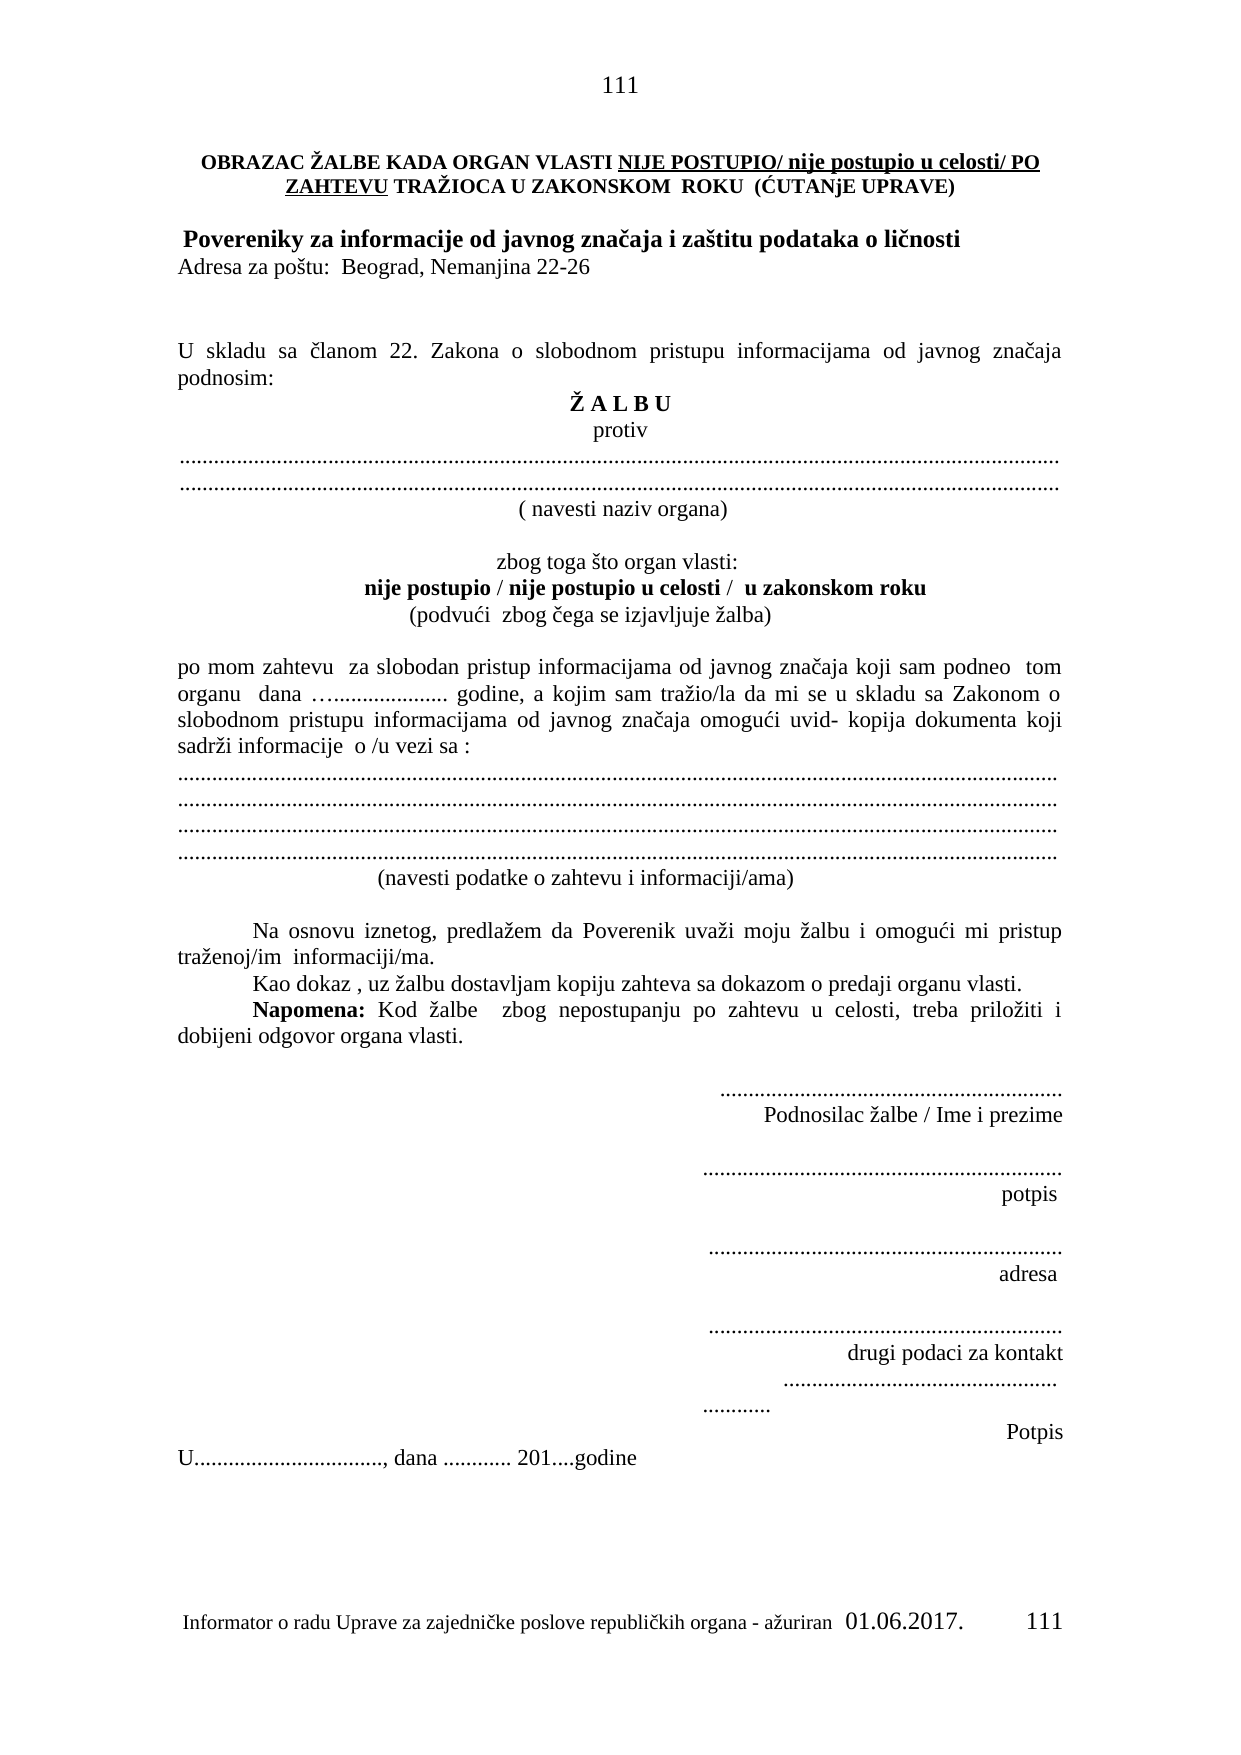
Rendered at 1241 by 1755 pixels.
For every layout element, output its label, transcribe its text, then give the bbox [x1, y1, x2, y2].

text ............................................................ [702, 1075, 1063, 1101]
text Povereniky za informacije od javnog značaja i zaštitu podataka o ličnosti [177, 224, 1063, 253]
text ( navesti naziv organa) [177, 495, 1063, 522]
text (podvući zbog čega se izjavlјuje žalba) [215, 601, 1063, 627]
text .......................................................................................................................................................... [177, 759, 1063, 785]
text Kao dokaz , uz žalbu dostavlјam kopiju zahteva sa dokazom o predaji organu vlasti. [177, 970, 1063, 996]
text .......................................................................................................................................................... [177, 785, 1063, 812]
text .......................................................................................................................................................... [177, 443, 1063, 469]
text U................................., dana ............ 201....godine [177, 1444, 1063, 1470]
text Adresa za poštu: Beograd, Nemanjina 22-26 [177, 253, 1063, 279]
text (navesti podatke o zahtevu i informaciji/ama) [177, 864, 1063, 891]
text .............................................................. drugi podaci za kontakt [302, 1312, 1063, 1365]
text Napomena: Kod žalbe zbog nepostupanju po zahtevu u celosti, treba priložiti i dobijeni odgovor organa vlasti. [177, 996, 1063, 1049]
text ............................................................... potpis [702, 1154, 1063, 1207]
text .......................................................................................................................................................... [177, 838, 1063, 864]
text Potpis [702, 1418, 1063, 1444]
text nije postupio / nije postupio u celosti / u zakonskom roku [227, 574, 1063, 601]
text OBRAZAC ŽALBE KADA ORGAN VLASTI NIJE POSTUPIO/ nije postupio u celosti/ PO ZAHTEVU TRAŽIOCA U ZAKONSKOM ROKU (ĆUTANјE UPRAVE) [177, 148, 1063, 198]
text Na osnovu iznetog, predlažem da Poverenik uvaži moju žalbu i omogući mi pristup traženoj/im informaciji/ma. [177, 917, 1063, 970]
text U skladu sa članom 22. Zakona o slobodnom pristupu informacijama od javnog značaja podnosim: [177, 337, 1063, 390]
text Ž A L B U [177, 390, 1063, 416]
text po mom zahtevu za slobodan pristup informacijama od javnog značaja koji sam podneo tom organu dana ….................... godine, a kojim sam tražio/la da mi se u skladu sa Zakonom o slobodnom pristupu informacijama od javnog značaja omogući uvid- kopija dokumenta koji sadrži informacije o /u vezi sa : [177, 653, 1063, 759]
text ............................................................ [177, 1365, 1063, 1418]
text .......................................................................................................................................................... [177, 469, 1063, 495]
text protiv [177, 416, 1063, 443]
text zbog toga što organ vlasti: [177, 548, 1063, 574]
text Podnosilac žalbe / Ime i prezime [702, 1101, 1063, 1128]
text .......................................................................................................................................................... [177, 812, 1063, 838]
text .............................................................. adresa [302, 1233, 1063, 1286]
